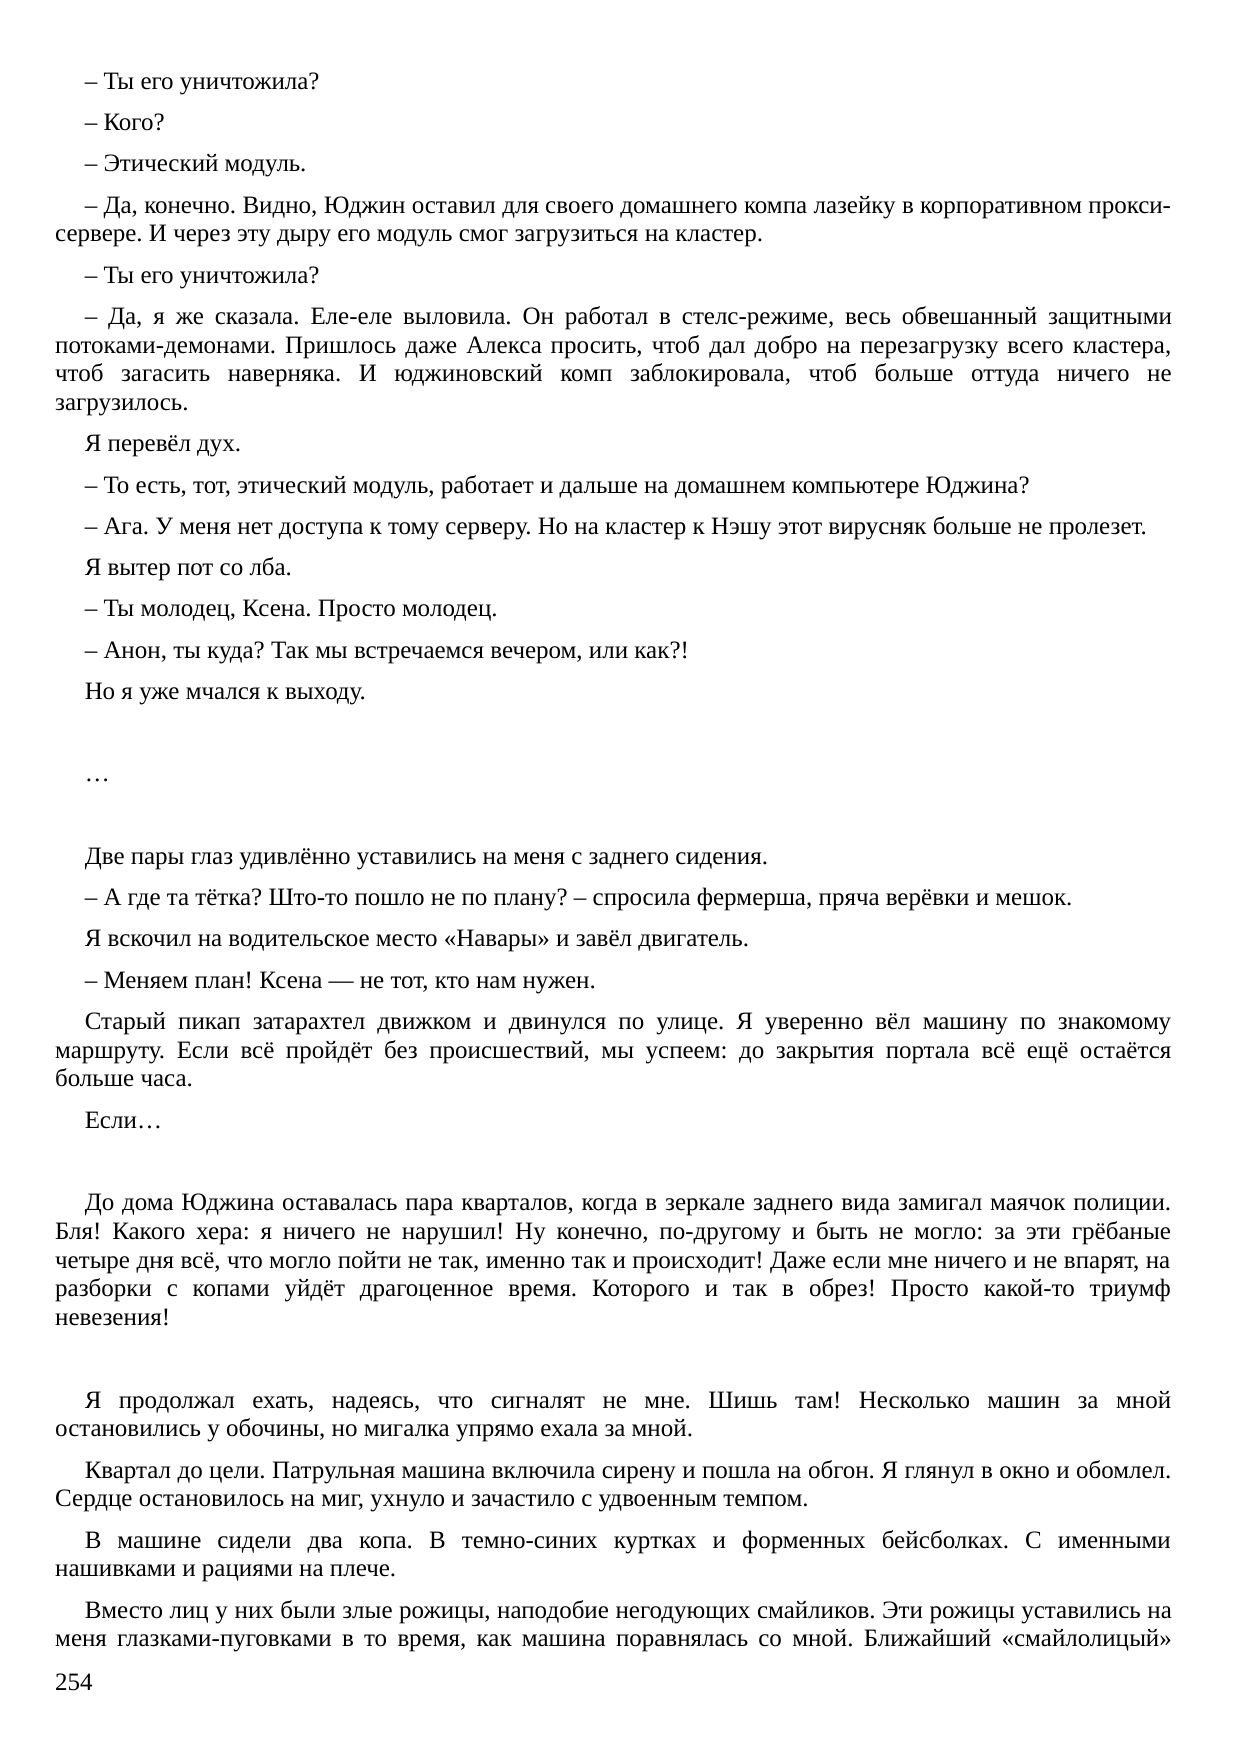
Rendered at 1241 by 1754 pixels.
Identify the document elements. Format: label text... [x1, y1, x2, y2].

text – А где та тётка? Што-то пошло не по плану? – спросила фермерша, пряча верёвки и мешок. [55, 882, 1173, 911]
text Старый пикап затарахтел движком и двинулся по улице. Я уверенно вёл машину по знакомому маршруту. Если всё пройдёт без происшествий, мы успеем: до закрытия портала всё ещё остаётся больше часа. [55, 1006, 1173, 1092]
text Квартал до цели. Патрульная машина включила сирену и пошла на обгон. Я глянул в окно и обомлел. Сердце остановилось на миг, ухнуло и зачастило с удвоенным темпом. [55, 1455, 1173, 1512]
text – Анон, ты куда? Так мы встречаемся вечером, или как?! [55, 635, 1173, 663]
text – Ты его уничтожила? [55, 260, 1173, 288]
text Я вытер пот со лба. [55, 552, 1173, 581]
text … [55, 758, 1173, 787]
text Вместо лиц у них были злые рожицы, наподобие негодующих смайликов. Эти рожицы уставились на меня глазками-пуговками в то время, как машина поравнялась со мной. Ближайший «смайлолицый» [55, 1595, 1173, 1652]
text – Этический модуль. [55, 148, 1173, 177]
text – То есть, тот, этический модуль, работает и дальше на домашнем компьютере Юджина? [55, 470, 1173, 498]
text Но я уже мчался к выходу. [55, 676, 1173, 705]
text – Меняем план! Ксена — не тот, кто нам нужен. [55, 965, 1173, 993]
text – Кого? [55, 107, 1173, 136]
text – Ты его уничтожила? [55, 66, 1173, 95]
text Я перевёл дух. [55, 428, 1173, 457]
text – Да, я же сказала. Еле-еле выловила. Он работал в стелс-режиме, весь обвешанный защитными потоками-демонами. Пришлось даже Алекса просить, чтоб дал добро на перезагрузку всего кластера, чтоб загасить наверняка. И юджиновский комп заблокировала, чтоб больше оттуда ничего не загрузилось. [55, 301, 1173, 416]
text Я продолжал ехать, надеясь, что сигналят не мне. Шишь там! Несколько машин за мной остановились у обочины, но мигалка упрямо ехала за мной. [55, 1385, 1173, 1442]
text Я вскочил на водительское место «Навары» и завёл двигатель. [55, 923, 1173, 952]
text – Ты молодец, Ксена. Просто молодец. [55, 593, 1173, 622]
text Две пары глаз удивлённо уставились на меня с заднего сидения. [55, 841, 1173, 870]
text – Ага. У меня нет доступа к тому серверу. Но на кластер к Нэшу этот вирусняк больше не пролезет. [55, 511, 1173, 540]
text – Да, конечно. Видно, Юджин оставил для своего домашнего компа лазейку в корпоративном прокси-сервере. И через эту дыру его модуль смог загрузиться на кластер. [55, 190, 1173, 247]
text Если… [55, 1105, 1173, 1133]
text В машине сидели два копа. В темно-синих куртках и форменных бейсболках. С именными нашивками и рациями на плече. [55, 1525, 1173, 1582]
text До дома Юджина оставалась пара кварталов, когда в зеркале заднего вида замигал маячок полиции. Бля! Какого хера: я ничего не нарушил! Ну конечно, по-другому и быть не могло: за эти грёбаные четыре дня всё, что могло пойти не так, именно так и происходит! Даже если мне ничего и не впарят, на разборки с копами уйдёт драгоценное время. Которого и так в обрез! Просто какой-то триумф невезения! [55, 1187, 1173, 1331]
